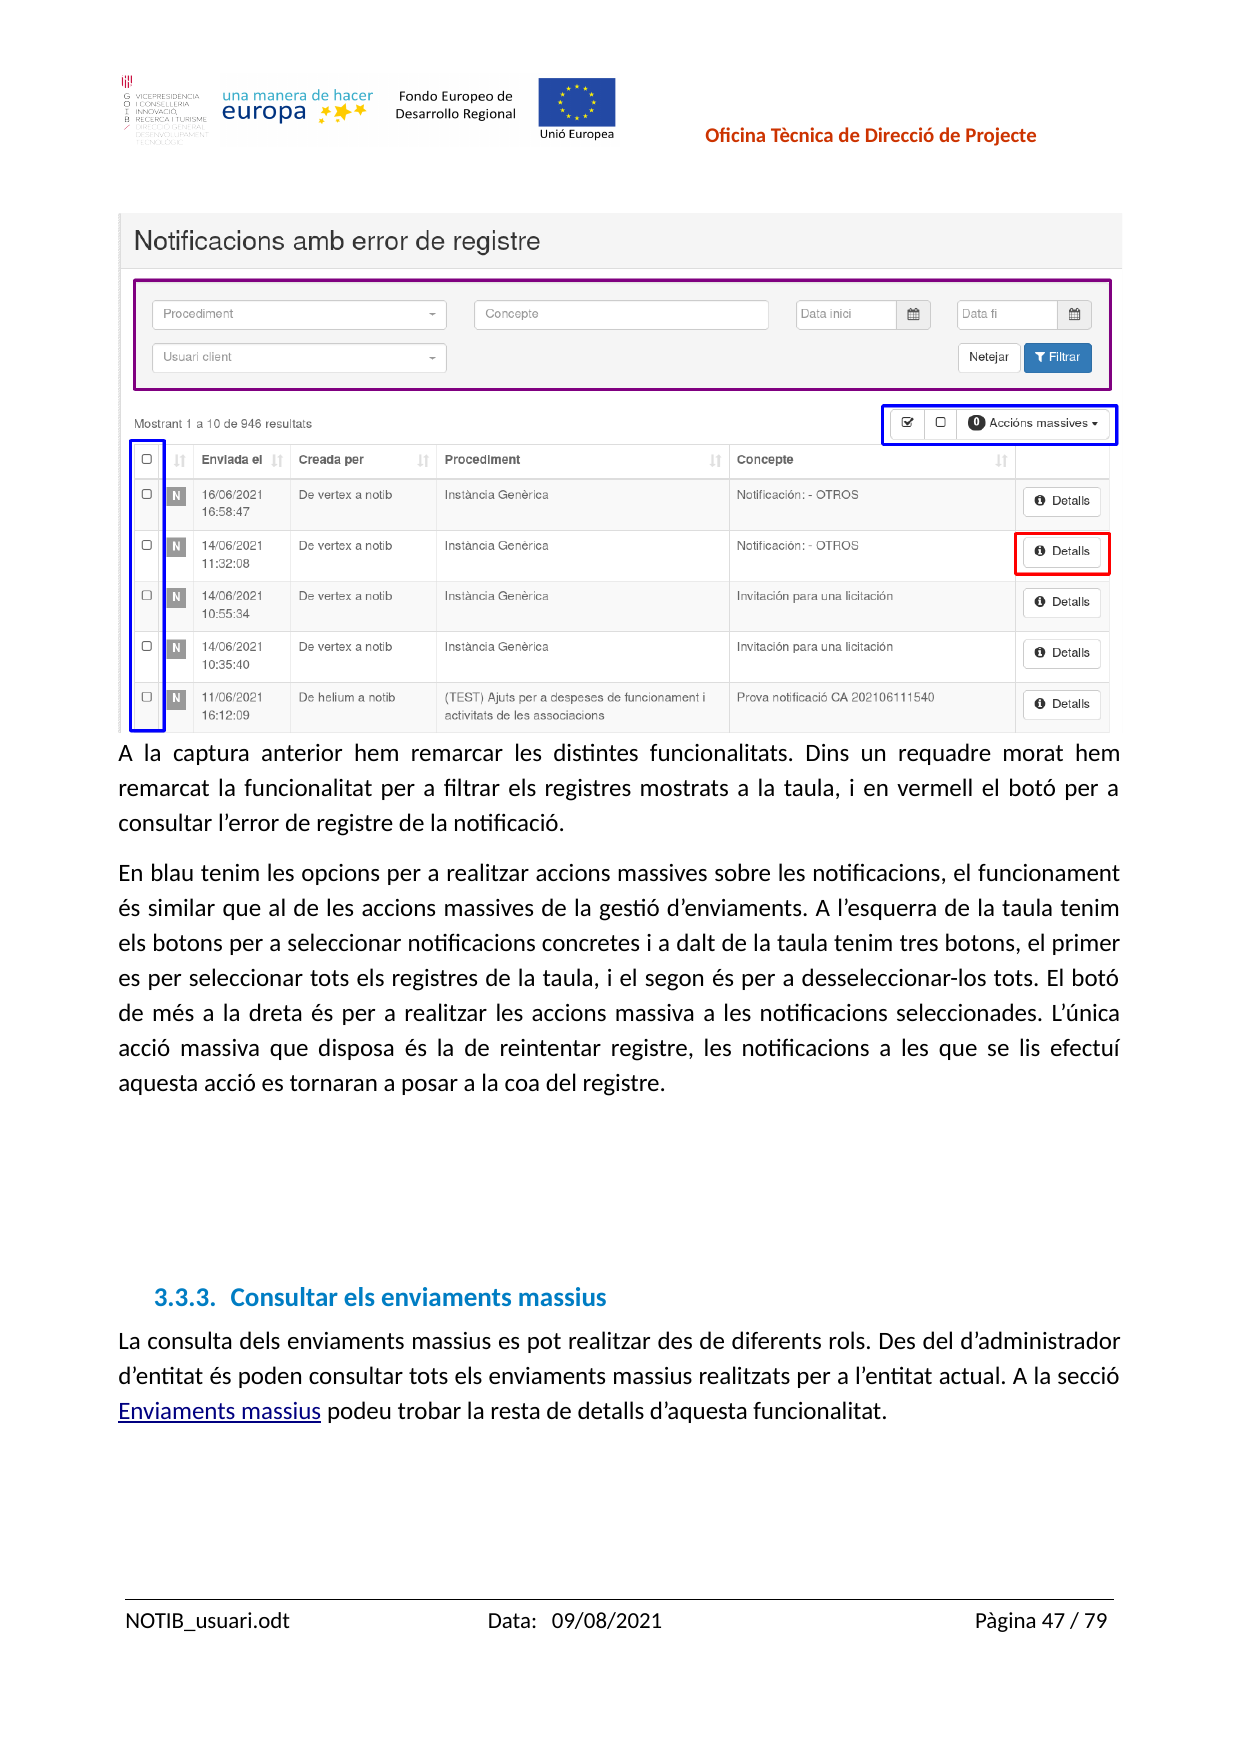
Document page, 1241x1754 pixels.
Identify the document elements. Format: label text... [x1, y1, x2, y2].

picture [219, 73, 621, 147]
subtitle Consultar els enviaments massius [153, 1280, 1122, 1313]
text En blau tenim les opcions per a realitzar accions massives sobre les notificacions, el funcionament és similar que al de les accions massives de la gestió d’enviaments. A l’esquerra de la taula tenim els botons per a seleccionar notificacions concretes i a dalt de la taula tenim tres botons, el primer es per seleccionar tots els registres de la taula, i el segon és per a desseleccionar-los tots. El botó de més a la dreta és per a realitzar les accions massiva a les notificacions seleccionades. L’única acció massiva que disposa és la de reintentar registre, les notificacions a les que se lis efectuí aquesta acció es tornaran a posar a la coa del registre. [118, 857, 1122, 1097]
text La consulta dels enviaments massius es pot realitzar des de diferents rols. Des del d’administrador d’entitat és poden consultar tots els enviaments massius realitzats per a l’entitat actual. A la secció Enviaments massius podeu trobar la resta de detalls d’aquesta funcionalitat. [118, 1325, 1122, 1426]
text A la captura anterior hem remarcar les distintes funcionalitats. Dins un requadre morat hem remarcat la funcionalitat per a filtrar els registres mostrats a la taula, i en vermell el botó per a consultar l’error de registre de la notificació. [118, 733, 1122, 838]
picture [118, 73, 213, 147]
picture [118, 213, 1123, 733]
